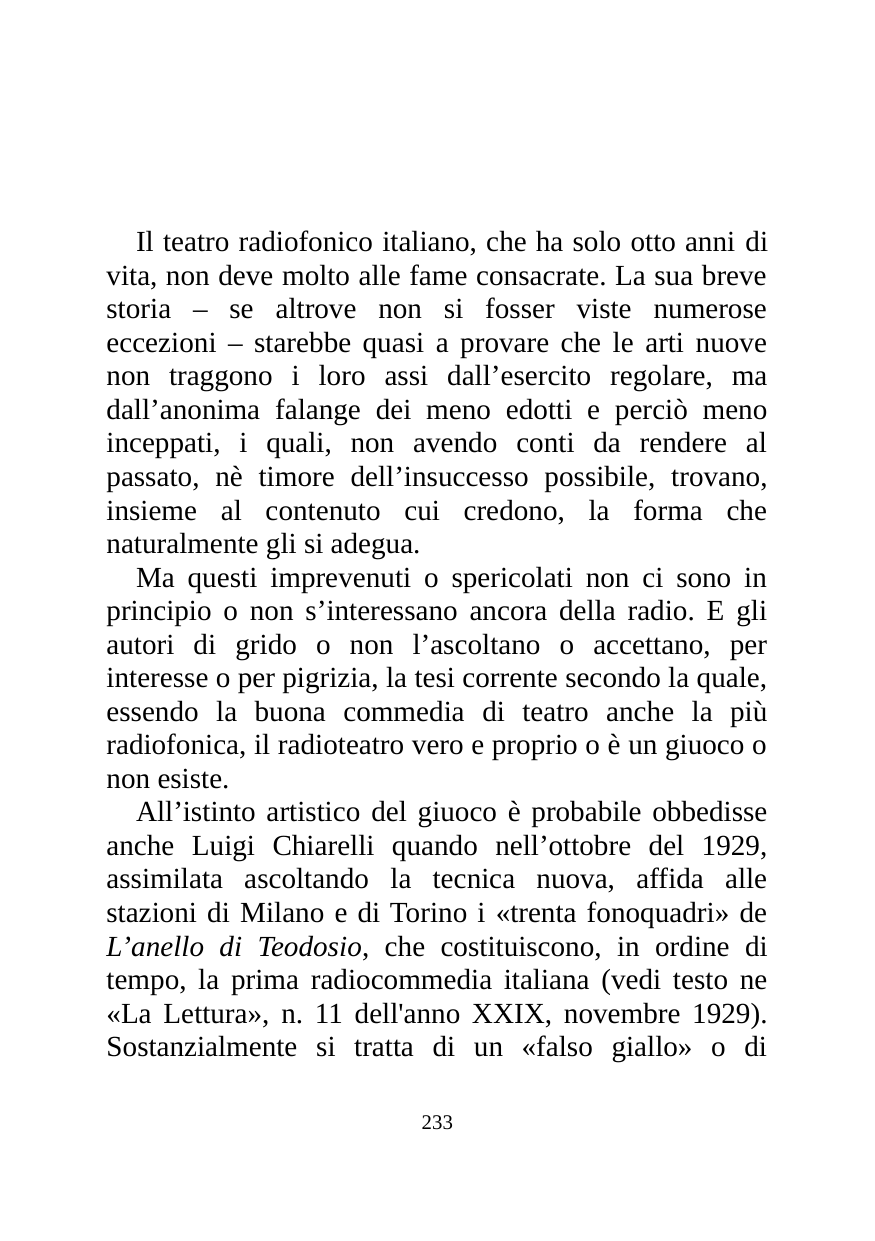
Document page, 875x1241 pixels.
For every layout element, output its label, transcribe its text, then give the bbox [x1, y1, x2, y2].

text All’istinto artistico del giuoco è probabile obbedisse anche Luigi Chiarelli quando nell’ottobre del 1929, assimilata ascoltando la tecnica nuova, affida alle stazioni di Milano e di Torino i «trenta fonoquadri» de L’anello di Teodosio, che costituiscono, in ordine di tempo, la prima radiocommedia italiana (vedi testo ne «La Lettura», n. 11 dell'anno XXIX, novembre 1929). Sostanzialmente si tratta di un «falso giallo» o di [106, 794, 768, 1063]
text Ma questi imprevenuti o spericolati non ci sono in principio o non s’interessano ancora della radio. E gli autori di grido o non l’ascoltano o accettano, per interesse o per pigrizia, la tesi corrente secondo la quale, essendo la buona commedia di teatro anche la più radiofonica, il radioteatro vero e proprio o è un giuoco o non esiste. [106, 560, 768, 794]
text Il teatro radiofonico italiano, che ha solo otto anni di vita, non deve molto alle fame consacrate. La sua breve storia – se altrove non si fosser viste numerose eccezioni – starebbe quasi a provare che le arti nuove non traggono i loro assi dall’esercito regolare, ma dall’anonima falange dei meno edotti e perciò meno inceppati, i quali, non avendo conti da rendere al passato, nè timore dell’insuccesso possibile, trovano, insieme al contenuto cui credono, la forma che naturalmente gli si adegua. [106, 224, 768, 560]
